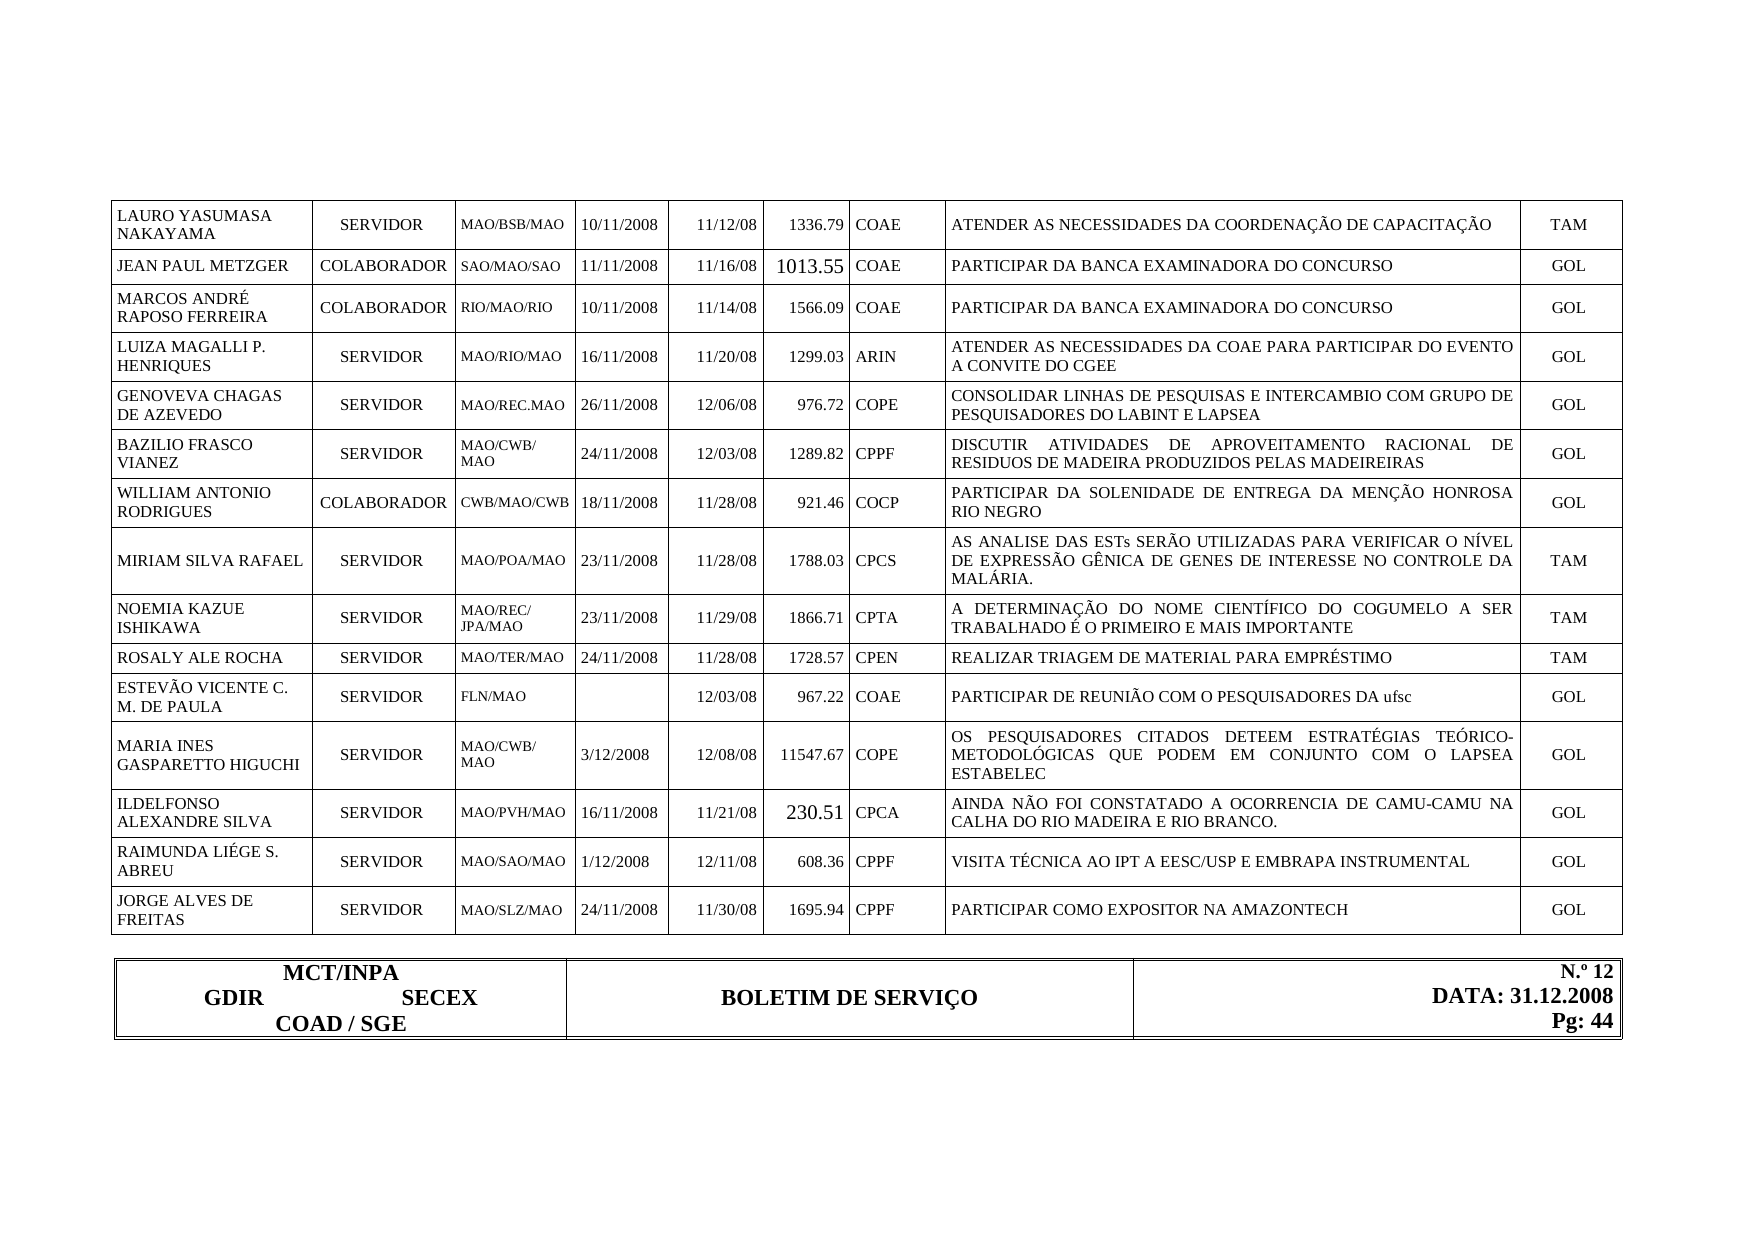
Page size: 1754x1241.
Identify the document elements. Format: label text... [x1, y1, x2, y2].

table_cell GOL [1521, 333, 1622, 381]
table_header TAM [1521, 201, 1622, 249]
table_cell 28/11/08 [669, 644, 763, 673]
table_cell REALIZAR TRIAGEM DE MATERIAL PARA EMPRÉSTIMO [946, 644, 1520, 673]
table_cell TAM [1521, 595, 1622, 642]
table_cell AS ANALISE DAS ESTs SERÃO UTILIZADAS PARA VERIFICAR O NÍVEL DE EXPRESSÃO GÊNICA DE GENES DE INTERESSE NO CONTROLE DA MALÁRIA. [946, 528, 1520, 594]
table_header 12/11/08 [669, 201, 763, 249]
table_cell GOL [1521, 430, 1622, 478]
table_cell 1728,57 [764, 644, 849, 673]
table_cell GOL [1521, 887, 1622, 934]
table_cell MAO/CWB/MAO [456, 430, 575, 478]
table_header MAO/BSB/MAO [456, 201, 575, 249]
table_cell GOL [1521, 790, 1622, 837]
table_cell TAM [1521, 528, 1622, 594]
table_cell MAO/PVH/MAO [456, 790, 575, 837]
table_cell A DETERMINAÇÃO DO NOME CIENTÍFICO DO COGUMELO A SER TRABALHADO É O PRIMEIRO E MAIS IMPORTANTE [946, 595, 1520, 642]
table_cell CONSOLIDAR LINHAS DE PESQUISAS E INTERCAMBIO COM GRUPO DE PESQUISADORES DO LABINT E LAPSEA [946, 382, 1520, 429]
table_cell GOL [1521, 674, 1622, 721]
table_cell 06/12/08 [669, 382, 763, 429]
table_cell COAE [850, 250, 945, 283]
table_cell ARIN [850, 333, 945, 381]
table_cell 16/11/2008 [576, 790, 668, 837]
table_cell 29/11/08 [669, 595, 763, 642]
table_cell MAO/SAO/MAO [456, 838, 575, 886]
table_cell GOL [1521, 722, 1622, 788]
table_cell 921,46 [764, 479, 849, 527]
table_cell 08/12/08 [669, 722, 763, 788]
table_cell GOL [1521, 479, 1622, 527]
table_cell SERVIDOR [313, 887, 455, 934]
table_cell SERVIDOR [313, 430, 455, 478]
table_cell SERVIDOR [313, 722, 455, 788]
table_cell RAIMUNDA LIÉGE S. ABREU [112, 838, 312, 886]
table_header N.º 12 DATA: 31.12.2008 Pg: 44 [1134, 961, 1620, 1036]
table_cell 16/11/2008 [576, 333, 668, 381]
table_cell COAE [850, 285, 945, 332]
table_cell ILDELFONSO ALEXANDRE SILVA [112, 790, 312, 837]
table_cell GOL [1521, 382, 1622, 429]
table_cell 28/11/08 [669, 528, 763, 594]
table_cell GOL [1521, 285, 1622, 332]
table_cell VISITA TÉCNICA AO IPT A EESC/USP E EMBRAPA INSTRUMENTAL [946, 838, 1520, 886]
table_cell OS PESQUISADORES CITADOS DETEEM ESTRATÉGIAS TEÓRICO-METODOLÓGICAS QUE PODEM EM CONJUNTO COM O LAPSEA ESTABELEC [946, 722, 1520, 788]
table_cell 24/11/2008 [576, 887, 668, 934]
table_cell 21/11/08 [669, 790, 763, 837]
table_cell WILLIAM ANTONIO RODRIGUES [112, 479, 312, 527]
table_cell COLABORADOR [313, 479, 455, 527]
table_cell 18/11/2008 [576, 479, 668, 527]
table_cell 24/11/2008 [576, 644, 668, 673]
table_cell 16/11/08 [669, 250, 763, 283]
table_cell 1566,09 [764, 285, 849, 332]
table_cell SERVIDOR [313, 838, 455, 886]
table_header LAURO YASUMASA NAKAYAMA [112, 201, 312, 249]
table_cell 03/12/08 [669, 430, 763, 478]
table_cell SERVIDOR [313, 595, 455, 642]
table_cell SERVIDOR [313, 382, 455, 429]
table_cell PARTICIPAR DA BANCA EXAMINADORA DO CONCURSO [946, 250, 1520, 283]
table_cell COPE [850, 382, 945, 429]
table_cell 30/11/08 [669, 887, 763, 934]
table_cell PARTICIPAR DA BANCA EXAMINADORA DO CONCURSO [946, 285, 1520, 332]
table_cell NOEMIA KAZUE ISHIKAWA [112, 595, 312, 642]
table_cell 976,72 [764, 382, 849, 429]
table_cell 14/11/08 [669, 285, 763, 332]
table_cell SERVIDOR [313, 790, 455, 837]
table_header 10/11/2008 [576, 201, 668, 249]
table_cell 1788,03 [764, 528, 849, 594]
table_cell PARTICIPAR COMO EXPOSITOR NA AMAZONTECH [946, 887, 1520, 934]
table_cell MIRIAM SILVA RAFAEL [112, 528, 312, 594]
table_header COAE [850, 201, 945, 249]
table_cell SAO/MAO/SAO [456, 250, 575, 283]
table_cell 1013,55 [764, 250, 849, 283]
table_cell 1/12/2008 [576, 838, 668, 886]
table_cell SERVIDOR [313, 528, 455, 594]
table_cell 1866,71 [764, 595, 849, 642]
table_cell 23/11/2008 [576, 528, 668, 594]
table_cell CPPF [850, 887, 945, 934]
table_cell CPPF [850, 430, 945, 478]
table_cell 230,51 [764, 790, 849, 837]
table_cell SERVIDOR [313, 674, 455, 721]
table_cell CWB/MAO/CWB [456, 479, 575, 527]
table_cell PARTICIPAR DE REUNIÃO COM O PESQUISADORES DA ufsc [946, 674, 1520, 721]
table_cell SERVIDOR [313, 333, 455, 381]
table_cell JEAN PAUL METZGER [112, 250, 312, 283]
table_cell 11/12/08 [669, 838, 763, 886]
table_cell MARIA INES GASPARETTO HIGUCHI [112, 722, 312, 788]
table_header BOLETIM DE SERVIÇO [567, 961, 1133, 1036]
table_header ATENDER AS NECESSIDADES DA COORDENAÇÃO DE CAPACITAÇÃO [946, 201, 1520, 249]
table_cell 10/11/2008 [576, 285, 668, 332]
table_cell CPCA [850, 790, 945, 837]
table_cell FLN/MAO [456, 674, 575, 721]
table_cell MAO/POA/MAO [456, 528, 575, 594]
table_cell MAO/RIO/MAO [456, 333, 575, 381]
table_cell GOL [1521, 838, 1622, 886]
table_cell 608,36 [764, 838, 849, 886]
table_cell 3/12/2008 [576, 722, 668, 788]
table_cell ROSALY ALE ROCHA [112, 644, 312, 673]
table_cell AINDA NÃO FOI CONSTATADO A OCORRENCIA DE CAMU-CAMU NA CALHA DO RIO MADEIRA E RIO BRANCO. [946, 790, 1520, 837]
table_cell 967,22 [764, 674, 849, 721]
table_cell MAO/SLZ/MAO [456, 887, 575, 934]
table_cell BAZILIO FRASCO VIANEZ [112, 430, 312, 478]
table_cell [576, 674, 668, 721]
table_cell 23/11/2008 [576, 595, 668, 642]
table_cell 20/11/08 [669, 333, 763, 381]
table_cell DISCUTIR ATIVIDADES DE APROVEITAMENTO RACIONAL DE RESIDUOS DE MADEIRA PRODUZIDOS PELAS MADEIREIRAS [946, 430, 1520, 478]
table_cell JORGE ALVES DE FREITAS [112, 887, 312, 934]
table_cell 24/11/2008 [576, 430, 668, 478]
table_cell CPEN [850, 644, 945, 673]
table_cell COCP [850, 479, 945, 527]
table_cell GENOVEVA CHAGAS DE AZEVEDO [112, 382, 312, 429]
table_header 1336,79 [764, 201, 849, 249]
table_cell COLABORADOR [313, 285, 455, 332]
table_cell COAE [850, 674, 945, 721]
table_cell COPE [850, 722, 945, 788]
table_cell CPCS [850, 528, 945, 594]
table_cell 1695,94 [764, 887, 849, 934]
table_cell COLABORADOR [313, 250, 455, 283]
table_cell PARTICIPAR DA SOLENIDADE DE ENTREGA DA MENÇÃO HONROSA RIO NEGRO [946, 479, 1520, 527]
table_cell 03/12/08 [669, 674, 763, 721]
table_cell 11/11/2008 [576, 250, 668, 283]
table_cell MAO/REC/JPA/MAO [456, 595, 575, 642]
table_header SERVIDOR [313, 201, 455, 249]
table_cell TAM [1521, 644, 1622, 673]
table_cell LUIZA MAGALLI P. HENRIQUES [112, 333, 312, 381]
table_cell MAO/TER/MAO [456, 644, 575, 673]
table_cell CPTA [850, 595, 945, 642]
table_cell CPPF [850, 838, 945, 886]
table_cell 1289,82 [764, 430, 849, 478]
table_cell 1299,03 [764, 333, 849, 381]
table_cell MARCOS ANDRÉ RAPOSO FERREIRA [112, 285, 312, 332]
table_cell ATENDER AS NECESSIDADES DA COAE PARA PARTICIPAR DO EVENTO A CONVITE DO CGEE [946, 333, 1520, 381]
table_cell SERVIDOR [313, 644, 455, 673]
table_cell ESTEVÃO VICENTE C. M. DE PAULA [112, 674, 312, 721]
table_cell MAO/CWB/MAO [456, 722, 575, 788]
table_header MCT/INPA GDIR SECEX COAD / SGE [117, 961, 566, 1036]
table_cell 11547,67 [764, 722, 849, 788]
table_cell 28/11/08 [669, 479, 763, 527]
table_cell RIO/MAO/RIO [456, 285, 575, 332]
table_cell MAO/REC.MAO [456, 382, 575, 429]
table_cell 26/11/2008 [576, 382, 668, 429]
table_cell GOL [1521, 250, 1622, 283]
